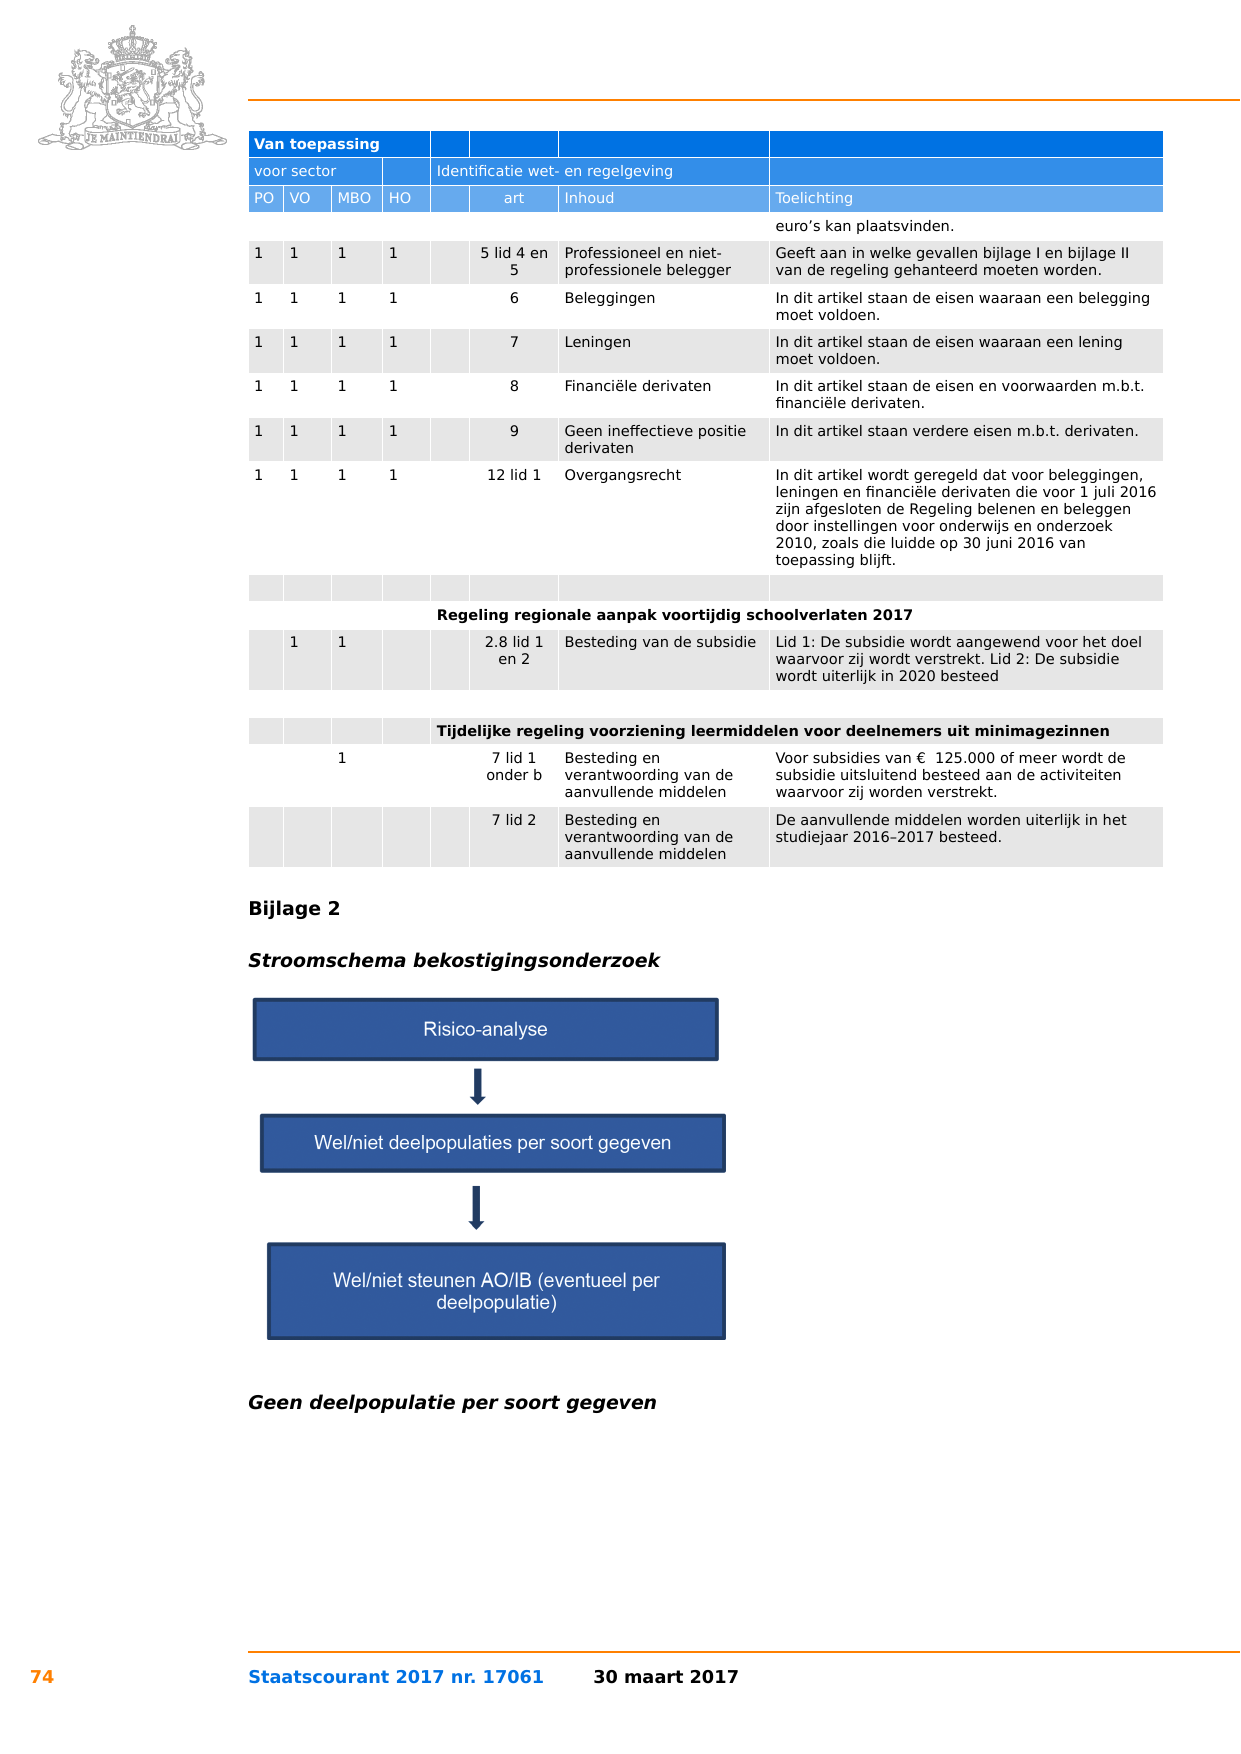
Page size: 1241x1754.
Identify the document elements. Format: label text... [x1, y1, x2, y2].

table_header Van toepassing [249, 131, 430, 157]
table_cell [249, 718, 283, 744]
picture [248, 997, 1134, 1340]
table_cell [332, 213, 382, 239]
table_cell [431, 463, 469, 574]
table_cell 1 [332, 374, 382, 417]
table_cell Voor subsidies van € 125.000 of meer wordt de subsidie uitsluitend besteed aan de activiteiten waarvoor zij worden verstrekt. [770, 746, 1163, 806]
table_cell [284, 602, 331, 628]
table_cell [383, 158, 430, 185]
table_cell [249, 746, 283, 806]
table_cell [284, 575, 331, 601]
table_cell 1 [332, 285, 382, 328]
table_cell [470, 691, 558, 717]
table_cell Lid 1: De subsidie wordt aangewend voor het doel waarvoor zij wordt verstrekt. Lid 2: De subsidie wordt uiterlijk in 2020 besteed [770, 630, 1163, 690]
table_cell [284, 213, 331, 239]
table_cell In dit artikel staan de eisen en voorwaarden m.b.t. financiële derivaten. [770, 374, 1163, 417]
table_cell [284, 746, 331, 806]
table_cell [284, 807, 331, 867]
table_cell HO [383, 186, 430, 212]
table_cell Beleggingen [559, 285, 769, 328]
table_cell [559, 575, 769, 601]
table_cell [383, 602, 430, 628]
table_cell [332, 602, 382, 628]
table_cell [284, 718, 331, 744]
table_cell Regeling regionale aanpak voortijdig schoolverlaten 2017 [431, 602, 1163, 628]
table_cell [431, 807, 469, 867]
table_cell Besteding van de subsidie [559, 630, 769, 690]
table_cell [249, 602, 283, 628]
table_cell [431, 329, 469, 373]
table_cell Tijdelijke regeling voorziening leermiddelen voor deelnemers uit minimagezinnen [431, 718, 1163, 744]
table_cell 1 [332, 418, 382, 461]
table_cell [383, 807, 430, 867]
table_cell 1 [284, 241, 331, 284]
table_cell 1 [383, 418, 430, 461]
table_cell [770, 575, 1163, 601]
table_cell 1 [249, 418, 283, 461]
table_cell 1 [284, 329, 331, 373]
table_cell [431, 186, 469, 212]
table_cell Geen ineffectieve positie derivaten [559, 418, 769, 461]
table_cell art [470, 186, 558, 212]
table_cell Financiële derivaten [559, 374, 769, 417]
table_cell 1 [284, 630, 331, 690]
table_cell 1 [249, 241, 283, 284]
table_cell Identificatie wet- en regelgeving [431, 158, 769, 185]
table_cell [770, 691, 1163, 717]
table_cell [383, 691, 430, 717]
table_cell 8 [470, 374, 558, 417]
table_cell [431, 630, 469, 690]
table_cell [383, 746, 430, 806]
table_cell Leningen [559, 329, 769, 373]
table_cell In dit artikel staan de eisen waaraan een belegging moet voldoen. [770, 285, 1163, 328]
table_cell [559, 691, 769, 717]
table_cell 1 [284, 374, 331, 417]
table_cell [770, 158, 1163, 185]
table_cell [383, 213, 430, 239]
table_cell 2.8 lid 1 en 2 [470, 630, 558, 690]
table_cell 1 [284, 418, 331, 461]
table_cell VO [284, 186, 331, 212]
table_cell 1 [383, 374, 430, 417]
table_cell [470, 213, 558, 239]
table_cell 1 [383, 241, 430, 284]
table_cell 1 [332, 241, 382, 284]
table_cell euro’s kan plaatsvinden. [770, 213, 1163, 239]
table_cell 1 [383, 285, 430, 328]
table_cell 12 lid 1 [470, 463, 558, 574]
table_cell [431, 691, 469, 717]
table_cell 1 [332, 463, 382, 574]
table_cell voor sector [249, 158, 382, 185]
table_cell [431, 213, 469, 239]
table_cell [249, 691, 283, 717]
table_cell 5 lid 4 en 5 [470, 241, 558, 284]
table_cell 7 lid 1 onder b [470, 746, 558, 806]
table_cell [332, 807, 382, 867]
table_cell De aanvullende middelen worden uiterlijk in het studiejaar 2016–2017 besteed. [770, 807, 1163, 867]
table_cell Professioneel en niet- professionele belegger [559, 241, 769, 284]
table_cell [470, 575, 558, 601]
table_cell [332, 718, 382, 744]
table_cell 1 [383, 463, 430, 574]
table_cell 1 [383, 329, 430, 373]
table_cell In dit artikel staan verdere eisen m.b.t. derivaten. [770, 418, 1163, 461]
table_cell [249, 575, 283, 601]
table_cell Besteding en verantwoording van de aanvullende middelen [559, 807, 769, 867]
table_cell 6 [470, 285, 558, 328]
table_cell 1 [332, 746, 382, 806]
table_cell [431, 374, 469, 417]
table_cell Toelichting [770, 186, 1163, 212]
table_cell Overgangsrecht [559, 463, 769, 574]
table_cell [431, 746, 469, 806]
table_cell PO [249, 186, 283, 212]
table_cell [249, 213, 283, 239]
table_cell 7 lid 2 [470, 807, 558, 867]
table_cell MBO [332, 186, 382, 212]
picture [38, 25, 227, 150]
table_cell In dit artikel wordt geregeld dat voor beleggingen, leningen en financiële derivaten die voor 1 juli 2016 zijn afgesloten de Regeling belenen en beleggen door instellingen voor onderwijs en onderzoek 2010, zoals die luidde op 30 juni 2016 van toepassing blijft. [770, 463, 1163, 574]
table_cell [431, 575, 469, 601]
table_cell [284, 691, 331, 717]
subtitle Bijlage 2 [248, 898, 1163, 920]
table_header [470, 131, 558, 157]
table_cell [383, 575, 430, 601]
table_cell 1 [284, 463, 331, 574]
table_cell 1 [249, 374, 283, 417]
table_cell Inhoud [559, 186, 769, 212]
table_cell [332, 575, 382, 601]
table_header [431, 131, 469, 157]
table_cell 9 [470, 418, 558, 461]
table_cell [431, 241, 469, 284]
table_cell [431, 285, 469, 328]
table_cell [431, 418, 469, 461]
table_cell [559, 213, 769, 239]
table_cell [249, 630, 283, 690]
table_cell 1 [284, 285, 331, 328]
table_cell Besteding en verantwoording van de aanvullende middelen [559, 746, 769, 806]
table_cell 1 [332, 329, 382, 373]
subtitle Geen deelpopulatie per soort gegeven [248, 1392, 1163, 1414]
subtitle Stroomschema bekostigingsonderzoek [248, 950, 1163, 972]
table_cell 1 [249, 463, 283, 574]
table_cell In dit artikel staan de eisen waaraan een lening moet voldoen. [770, 329, 1163, 373]
table_header [770, 131, 1163, 157]
table_cell [249, 807, 283, 867]
table_cell [383, 718, 430, 744]
table_cell [332, 691, 382, 717]
table_cell Geeft aan in welke gevallen bijlage I en bijlage II van de regeling gehanteerd moeten worden. [770, 241, 1163, 284]
table_header [559, 131, 769, 157]
table_cell 1 [249, 285, 283, 328]
table_cell [383, 630, 430, 690]
table_cell 1 [249, 329, 283, 373]
table_cell 1 [332, 630, 382, 690]
table_cell 7 [470, 329, 558, 373]
